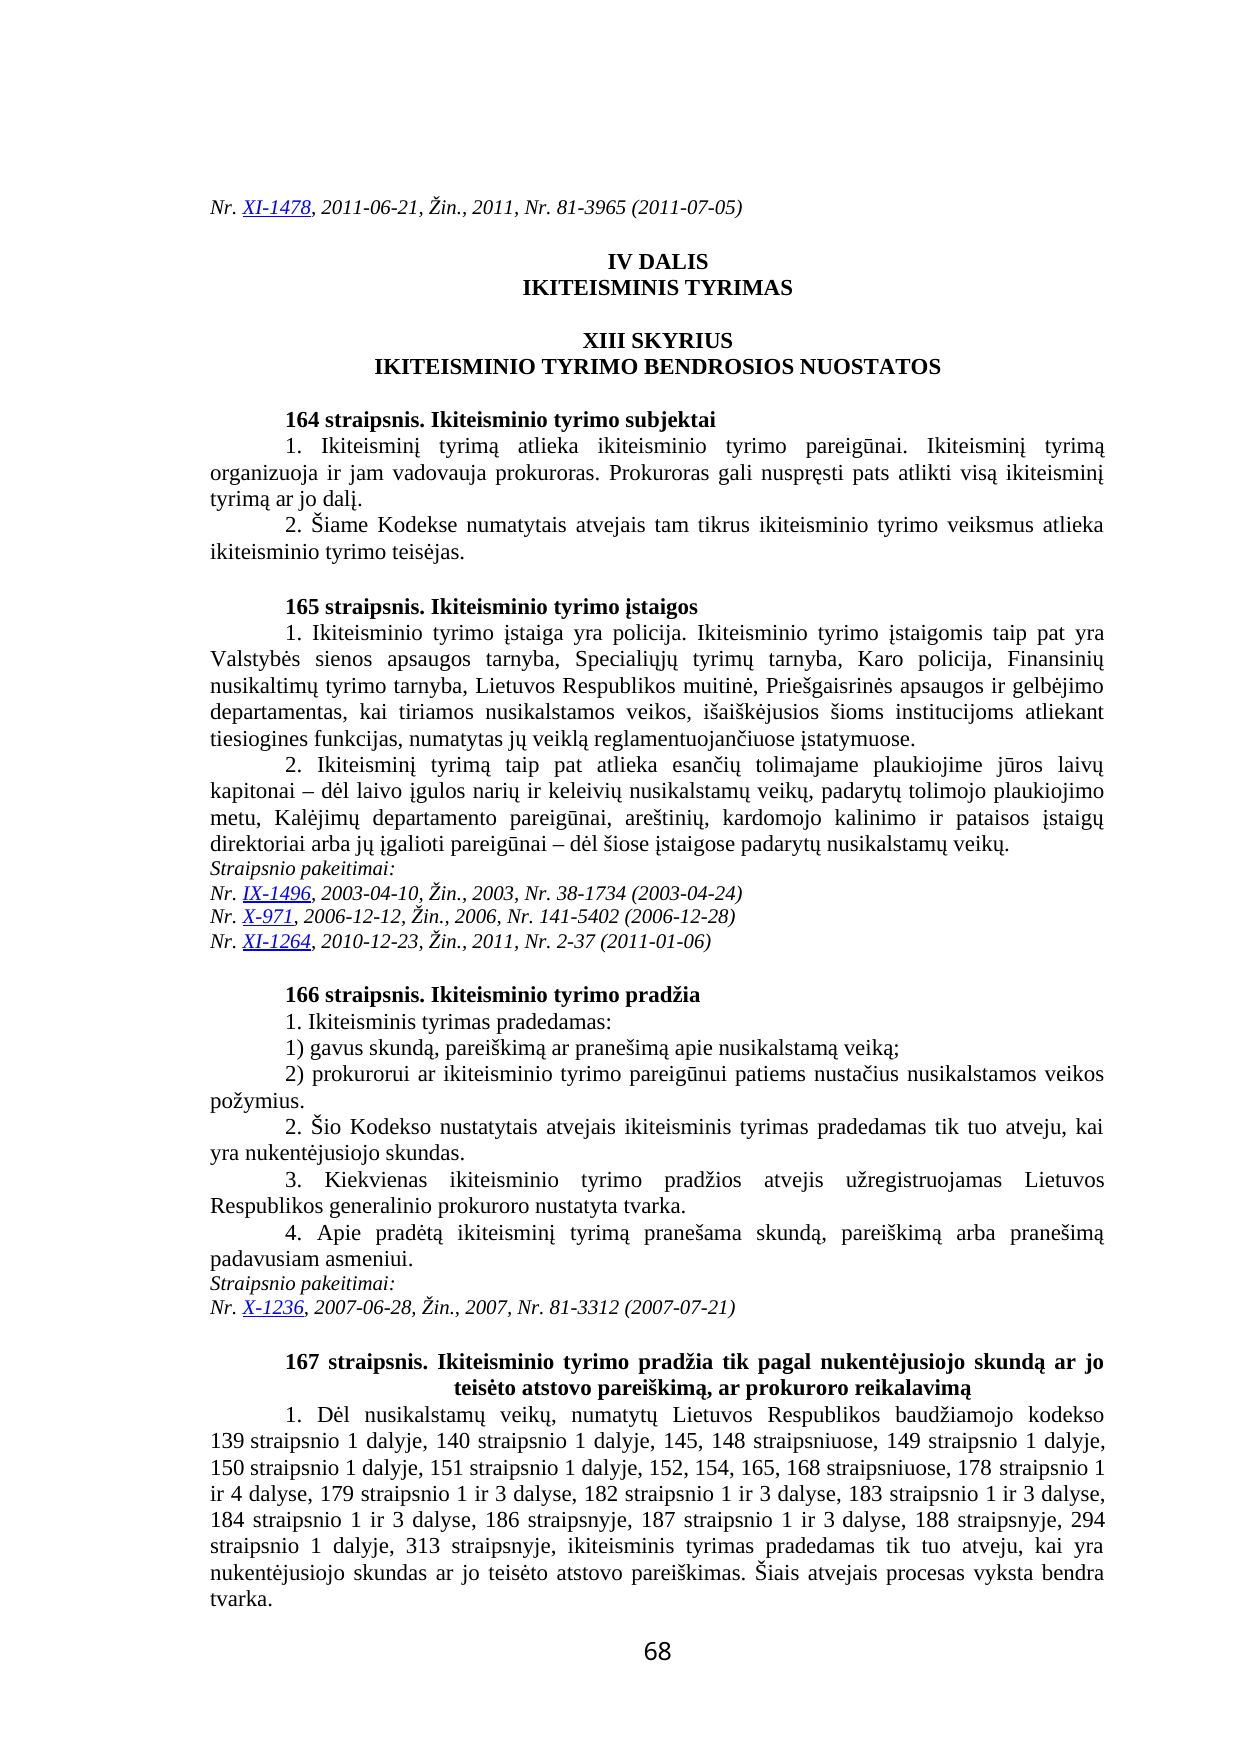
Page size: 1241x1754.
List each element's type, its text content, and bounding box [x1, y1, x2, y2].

text 4. Apie pradėtą ikiteisminį tyrimą pranešama skundą, pareiškimą arba pranešimą padavusiam asmeniui. [210, 1218, 1106, 1271]
text Nr. X-971, 2006-12-12, Žin., 2006, Nr. 141-5402 (2006-12-28) [210, 904, 1106, 928]
subtitle IV dalis [210, 248, 1106, 274]
text Straipsnio pakeitimai: [210, 1271, 1106, 1295]
text 167 straipsnis. Ikiteisminio tyrimo pradžia tik pagal nukentėjusiojo skundą ar jo teisėto atstovo pareiškimą, ar prokuroro reikalavimą [285, 1348, 1106, 1401]
text 165 straipsnis. Ikiteisminio tyrimo įstaigos [210, 593, 1106, 619]
text Nr. XI-1264, 2010-12-23, Žin., 2011, Nr. 2-37 (2011-01-06) [210, 928, 1106, 953]
text Nr. XI-1478, 2011-06-21, Žin., 2011, Nr. 81-3965 (2011-07-05) [210, 195, 1106, 219]
text Straipsnio pakeitimai: [210, 856, 1106, 880]
text 3. Kiekvienas ikiteisminio tyrimo pradžios atvejis užregistruojamas Lietuvos Respublikos generalinio prokuroro nustatyta tvarka. [210, 1166, 1106, 1218]
text Ikiteisminio tyrimo bendrosios nuostatos [210, 353, 1106, 379]
text Nr. X-1236, 2007-06-28, Žin., 2007, Nr. 81-3312 (2007-07-21) [210, 1295, 1106, 1319]
text Nr. IX-1496, 2003-04-10, Žin., 2003, Nr. 38-1734 (2003-04-24) [210, 880, 1106, 904]
text 1. Ikiteisminio tyrimo įstaiga yra policija. Ikiteisminio tyrimo įstaigomis taip pat yra Valstybės sienos apsaugos tarnyba, Specialiųjų tyrimų tarnyba, Karo policija, Finansinių nusikaltimų tyrimo tarnyba, Lietuvos Respublikos muitinė, Priešgaisrinės apsaugos ir gelbėjimo departamentas, kai tiriamos nusikalstamos veikos, išaiškėjusios šioms institucijoms atliekant tiesiogines funkcijas, numatytas jų veiklą reglamentuojančiuose įstatymuose. [210, 619, 1106, 751]
text 2. Ikiteisminį tyrimą taip pat atlieka esančių tolimajame plaukiojime jūros laivų kapitonai – dėl laivo įgulos narių ir keleivių nusikalstamų veikų, padarytų tolimojo plaukiojimo metu, Kalėjimų departamento pareigūnai, areštinių, kardomojo kalinimo ir pataisos įstaigų direktoriai arba jų įgalioti pareigūnai – dėl šiose įstaigose padarytų nusikalstamų veikų. [210, 751, 1106, 856]
text 1. Dėl nusikalstamų veikų, numatytų Lietuvos Respublikos baudžiamojo kodekso 139 straipsnio 1 dalyje, 140 straipsnio 1 dalyje, 145, 148 straipsniuose, 149 straipsnio 1 dalyje, 150 straipsnio 1 dalyje, 151 straipsnio 1 dalyje, 152, 154, 165, 168 straipsniuose, 178 straipsnio 1 ir 4 dalyse, 179 straipsnio 1 ir 3 dalyse, 182 straipsnio 1 ir 3 dalyse, 183 straipsnio 1 ir 3 dalyse, 184 straipsnio 1 ir 3 dalyse, 186 straipsnyje, 187 straipsnio 1 ir 3 dalyse, 188 straipsnyje, 294 straipsnio 1 dalyje, 313 straipsnyje, ikiteisminis tyrimas pradedamas tik tuo atveju, kai yra nukentėjusiojo skundas ar jo teisėto atstovo pareiškimas. Šiais atvejais procesas vyksta bendra tvarka. [210, 1401, 1106, 1612]
text 1. Ikiteisminį tyrimą atlieka ikiteisminio tyrimo pareigūnai. Ikiteisminį tyrimą organizuoja ir jam vadovauja prokuroras. Prokuroras gali nuspręsti pats atlikti visą ikiteisminį tyrimą ar jo dalį. [210, 432, 1106, 511]
text 2) prokurorui ar ikiteisminio tyrimo pareigūnui patiems nustačius nusikalstamos veikos požymius. [210, 1060, 1106, 1113]
text 166 straipsnis. Ikiteisminio tyrimo pradžia [210, 981, 1106, 1008]
text Ikiteisminis tyrimas [210, 274, 1106, 301]
text 164 straipsnis. Ikiteisminio tyrimo subjektai [210, 406, 1106, 432]
text 1. Ikiteisminis tyrimas pradedamas: [210, 1008, 1106, 1034]
text 2. Šiame Kodekse numatytais atvejais tam tikrus ikiteisminio tyrimo veiksmus atlieka ikiteisminio tyrimo teisėjas. [210, 511, 1106, 564]
text 1) gavus skundą, pareiškimą ar pranešimą apie nusikalstamą veiką; [210, 1034, 1106, 1060]
text 2. Šio Kodekso nustatytais atvejais ikiteisminis tyrimas pradedamas tik tuo atveju, kai yra nukentėjusiojo skundas. [210, 1113, 1106, 1166]
subtitle XIII skyrius [210, 327, 1106, 353]
